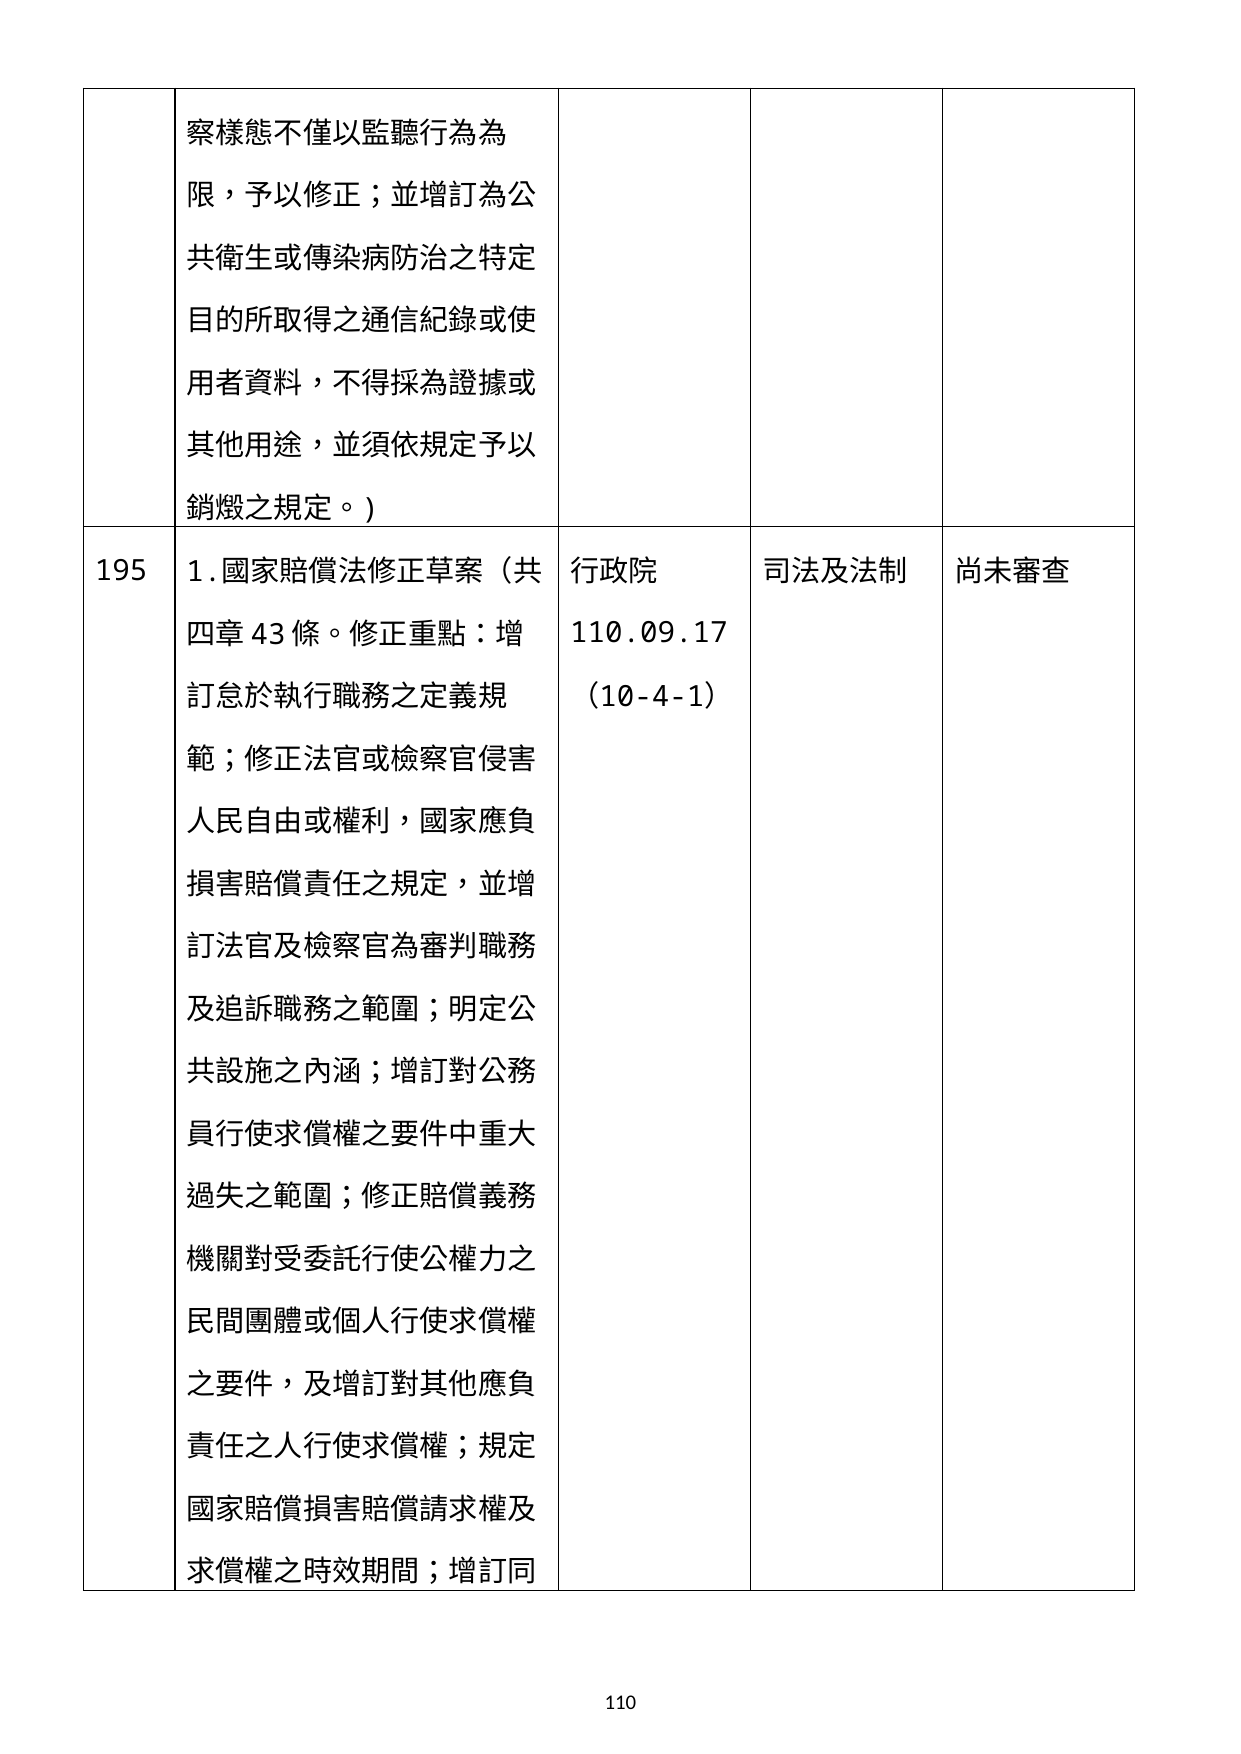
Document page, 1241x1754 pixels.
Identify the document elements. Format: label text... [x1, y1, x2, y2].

table_cell 195 [84, 527, 174, 1590]
table_cell 行政院 110.09.17 （10-4-1） [559, 527, 750, 1590]
table_cell [943, 89, 1134, 526]
table_cell [751, 89, 942, 526]
table_cell 司法及法制 [751, 527, 942, 1590]
table_cell [559, 89, 750, 526]
table_cell 1.國家賠償法修正草案（共四章43條。修正重點：增訂怠於執行職務之定義規範；修正法官或檢察官侵害人民自由或權利，國家應負損害賠償責任之規定，並增訂法官及檢察官為審判職務及追訴職務之範圍；明定公共設施之內涵；增訂對公務員行使求償權之要件中重大過失之範圍；修正賠償義務機關對受委託行使公權力之民間團體或個人行使求償權之要件，及增訂對其他應負責任之人行使求償權；規定國家賠償損害賠償請求權及求償權之時效期間；增訂同 [176, 527, 558, 1590]
table_cell 尚未審查 [943, 527, 1134, 1590]
table_cell 察樣態不僅以監聽行為為限，予以修正；並增訂為公共衛生或傳染病防治之特定目的所取得之通信紀錄或使用者資料，不得採為證據或其他用途，並須依規定予以銷燬之規定。) [176, 89, 558, 526]
table_cell [84, 89, 174, 526]
